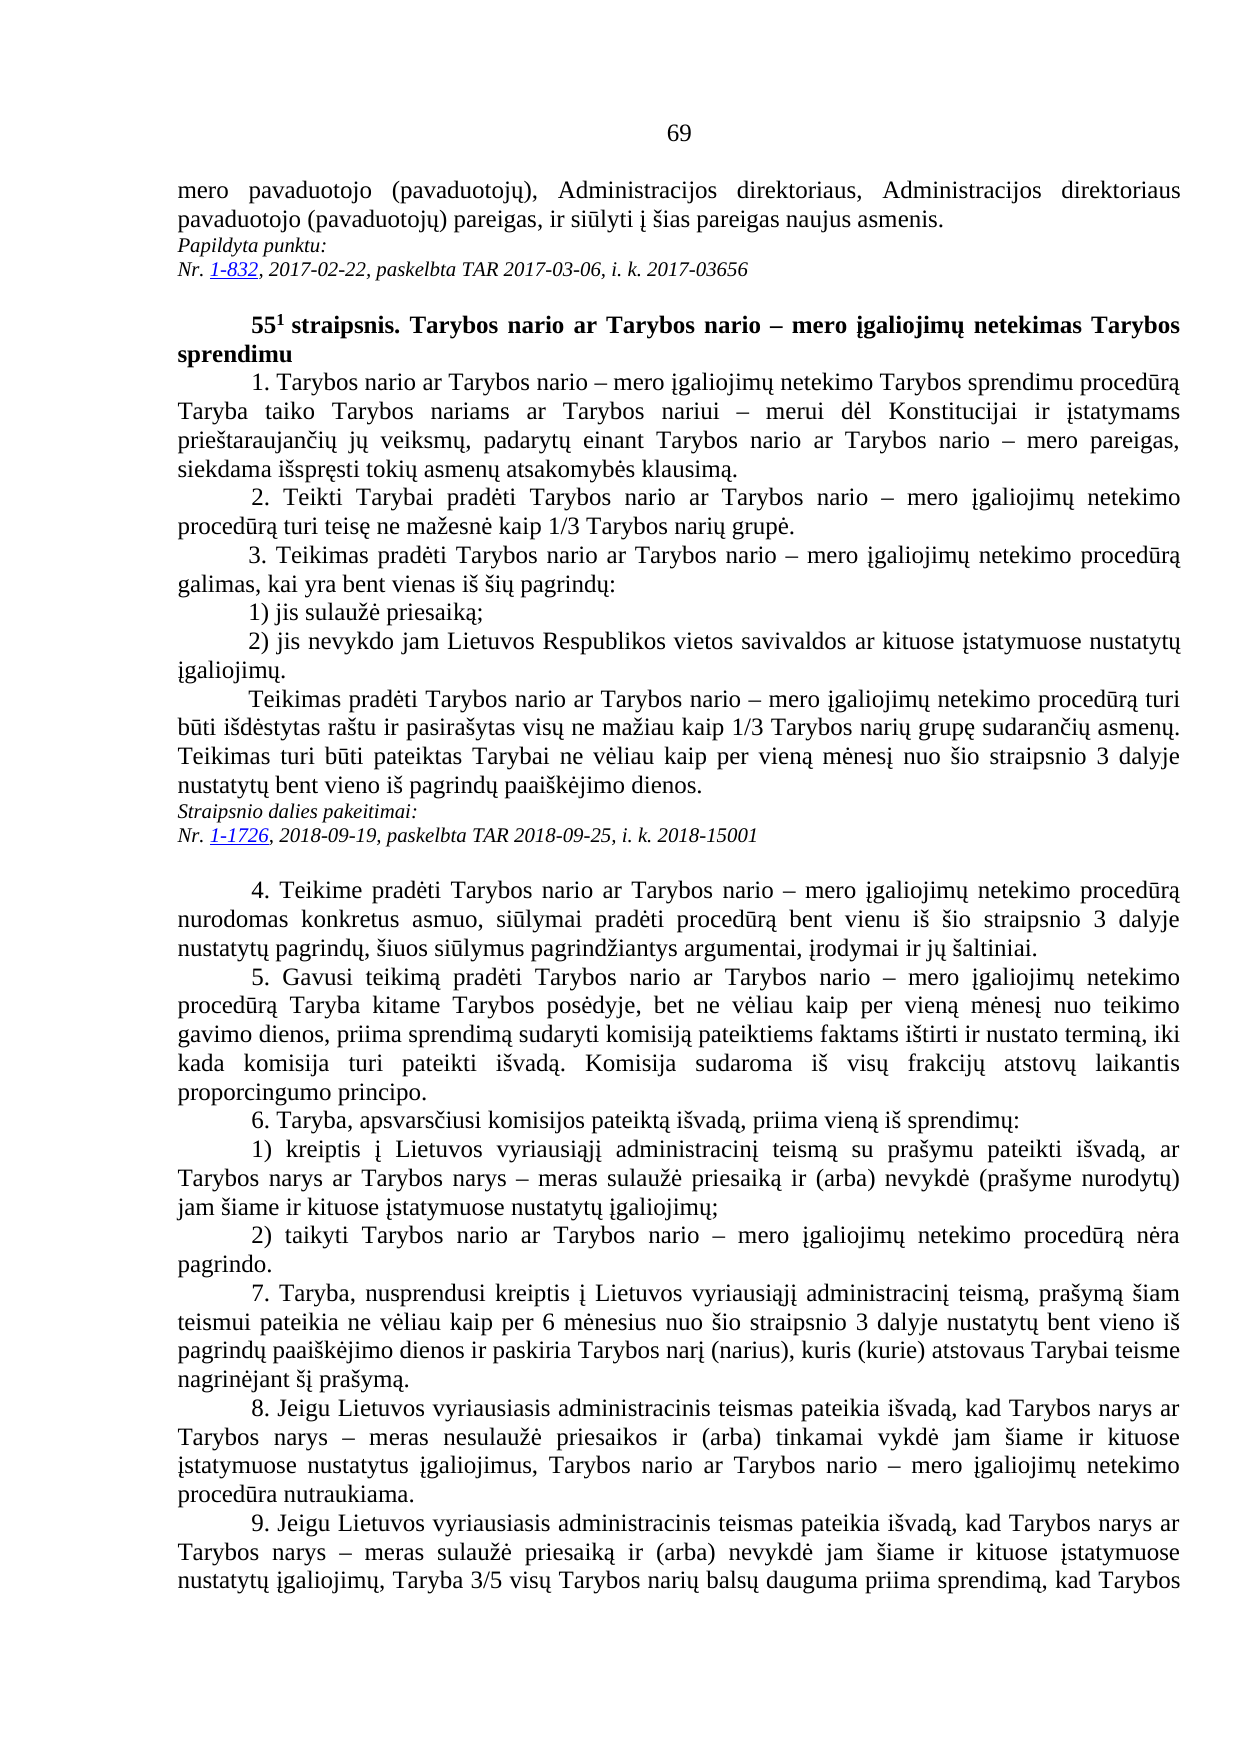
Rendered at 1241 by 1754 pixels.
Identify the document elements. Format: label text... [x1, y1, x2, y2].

text 3. Teikimas pradėti Tarybos nario ar Tarybos nario – mero įgaliojimų netekimo procedūrą galimas, kai yra bent vienas iš šių pagrindų: [177, 540, 1181, 597]
text 2) jis nevykdo jam Lietuvos Respublikos vietos savivaldos ar kituose įstatymuose nustatytų įgaliojimų. [177, 626, 1181, 684]
text 1. Tarybos nario ar Tarybos nario – mero įgaliojimų netekimo Tarybos sprendimu procedūrą Taryba taiko Tarybos nariams ar Tarybos nariui – merui dėl Konstitucijai ir įstatymams prieštaraujančių jų veiksmų, padarytų einant Tarybos nario ar Tarybos nario – mero pareigas, siekdama išspręsti tokių asmenų atsakomybės klausimą. [177, 367, 1181, 482]
text 6. Taryba, apsvarsčiusi komisijos pateiktą išvadą, priima vieną iš sprendimų: [177, 1106, 1181, 1134]
text 9. Jeigu Lietuvos vyriausiasis administracinis teismas pateikia išvadą, kad Tarybos narys ar Tarybos narys – meras sulaužė priesaiką ir (arba) nevykdė jam šiame ir kituose įstatymuose nustatytų įgaliojimų, Taryba 3/5 visų Tarybos narių balsų dauguma priima sprendimą, kad Tarybos [177, 1508, 1181, 1594]
text 551 straipsnis. Tarybos nario ar Tarybos nario – mero įgaliojimų netekimas Tarybos sprendimu [177, 310, 1181, 367]
text mero pavaduotojo (pavaduotojų), Administracijos direktoriaus, Administracijos direktoriaus pavaduotojo (pavaduotojų) pareigas, ir siūlyti į šias pareigas naujus asmenis. [177, 176, 1181, 233]
text 1) jis sulaužė priesaiką; [177, 597, 1181, 626]
text 2. Teikti Tarybai pradėti Tarybos nario ar Tarybos nario – mero įgaliojimų netekimo procedūrą turi teisę ne mažesnė kaip 1/3 Tarybos narių grupė. [177, 482, 1181, 540]
text 8. Jeigu Lietuvos vyriausiasis administracinis teismas pateikia išvadą, kad Tarybos narys ar Tarybos narys – meras nesulaužė priesaikos ir (arba) tinkamai vykdė jam šiame ir kituose įstatymuose nustatytus įgaliojimus, Tarybos nario ar Tarybos nario – mero įgaliojimų netekimo procedūra nutraukiama. [177, 1393, 1181, 1508]
text Papildyta punktu: [177, 233, 1181, 257]
text Nr. 1-832, 2017-02-22, paskelbta TAR 2017-03-06, i. k. 2017-03656 [177, 257, 1181, 281]
text 2) taikyti Tarybos nario ar Tarybos nario – mero įgaliojimų netekimo procedūrą nėra pagrindo. [177, 1221, 1181, 1278]
text Teikimas pradėti Tarybos nario ar Tarybos nario – mero įgaliojimų netekimo procedūrą turi būti išdėstytas raštu ir pasirašytas visų ne mažiau kaip 1/3 Tarybos narių grupę sudarančių asmenų. Teikimas turi būti pateiktas Tarybai ne vėliau kaip per vieną mėnesį nuo šio straipsnio 3 dalyje nustatytų bent vieno iš pagrindų paaiškėjimo dienos. [177, 684, 1181, 799]
text 4. Teikime pradėti Tarybos nario ar Tarybos nario – mero įgaliojimų netekimo procedūrą nurodomas konkretus asmuo, siūlymai pradėti procedūrą bent vienu iš šio straipsnio 3 dalyje nustatytų pagrindų, šiuos siūlymus pagrindžiantys argumentai, įrodymai ir jų šaltiniai. [177, 876, 1181, 962]
text 7. Taryba, nusprendusi kreiptis į Lietuvos vyriausiąjį administracinį teismą, prašymą šiam teismui pateikia ne vėliau kaip per 6 mėnesius nuo šio straipsnio 3 dalyje nustatytų bent vieno iš pagrindų paaiškėjimo dienos ir paskiria Tarybos narį (narius), kuris (kurie) atstovaus Tarybai teisme nagrinėjant šį prašymą. [177, 1278, 1181, 1393]
text 1) kreiptis į Lietuvos vyriausiąjį administracinį teismą su prašymu pateikti išvadą, ar Tarybos narys ar Tarybos narys – meras sulaužė priesaiką ir (arba) nevykdė (prašyme nurodytų) jam šiame ir kituose įstatymuose nustatytų įgaliojimų; [177, 1134, 1181, 1221]
text Straipsnio dalies pakeitimai: [177, 799, 1181, 823]
text Nr. 1-1726, 2018-09-19, paskelbta TAR 2018-09-25, i. k. 2018-15001 [177, 823, 1181, 847]
text 5. Gavusi teikimą pradėti Tarybos nario ar Tarybos nario – mero įgaliojimų netekimo procedūrą Taryba kitame Tarybos posėdyje, bet ne vėliau kaip per vieną mėnesį nuo teikimo gavimo dienos, priima sprendimą sudaryti komisiją pateiktiems faktams ištirti ir nustato terminą, iki kada komisija turi pateikti išvadą. Komisija sudaroma iš visų frakcijų atstovų laikantis proporcingumo principo. [177, 962, 1181, 1106]
